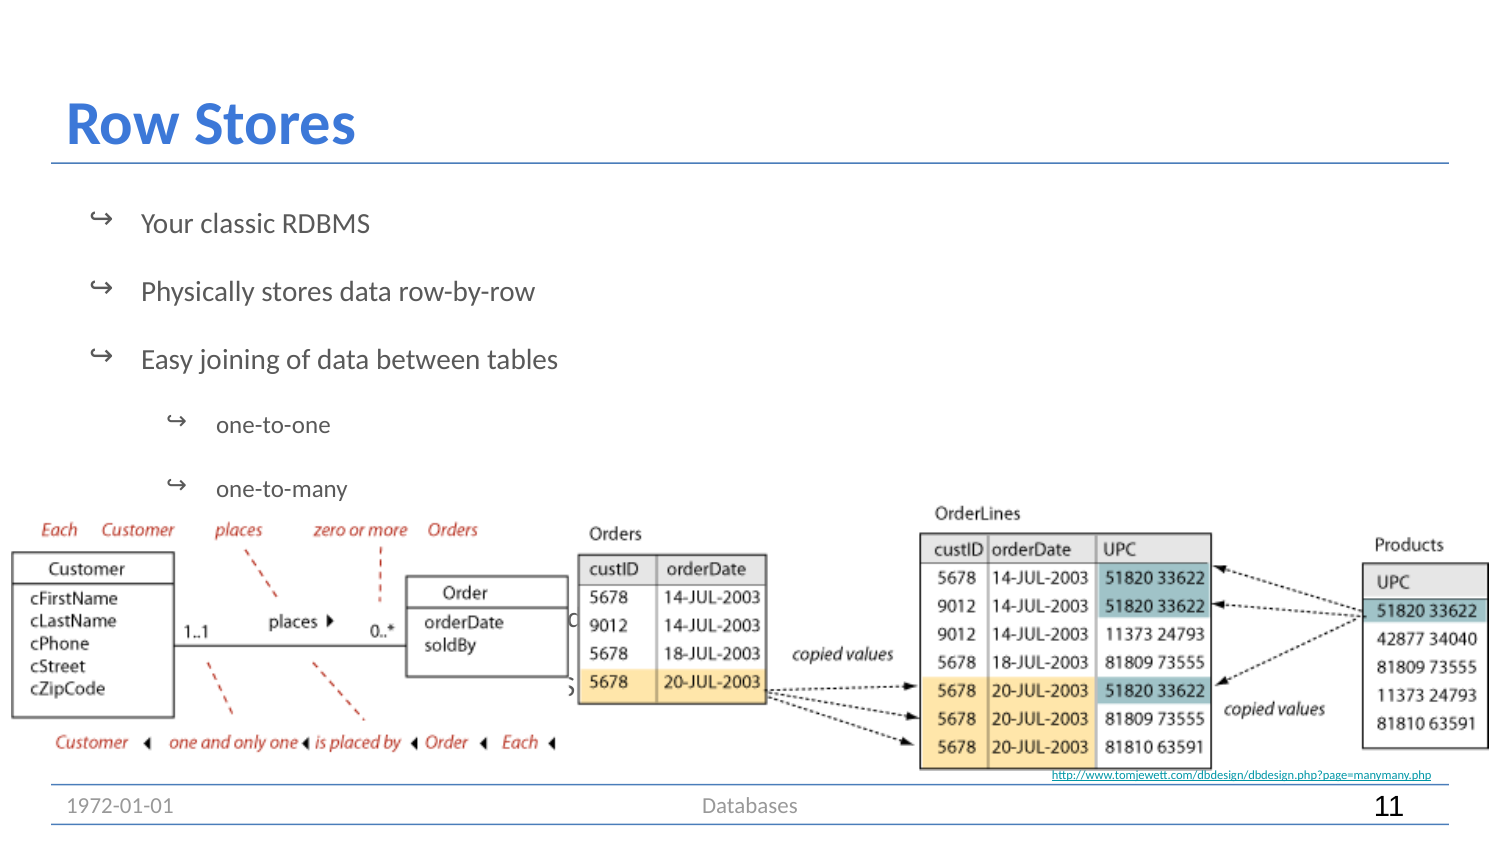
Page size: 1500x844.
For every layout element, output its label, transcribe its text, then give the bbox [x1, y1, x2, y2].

text_box http://www.tomjewett.com/dbdesign/dbdesign.php?page=manymany.php [988, 752, 1449, 783]
list Your classic RDBMS Physically stores data row-by-row Easy joining of data between tables one-to-one one-to-many many-to-many Normalization algorithms to reduce duplicate data and complexity Not so good for aggregation (RDBMS vendors compete here) [51, 189, 1449, 503]
title Row Stores [51, 72, 1449, 167]
picture [11, 503, 1489, 771]
slide_number [1358, 784, 1449, 825]
